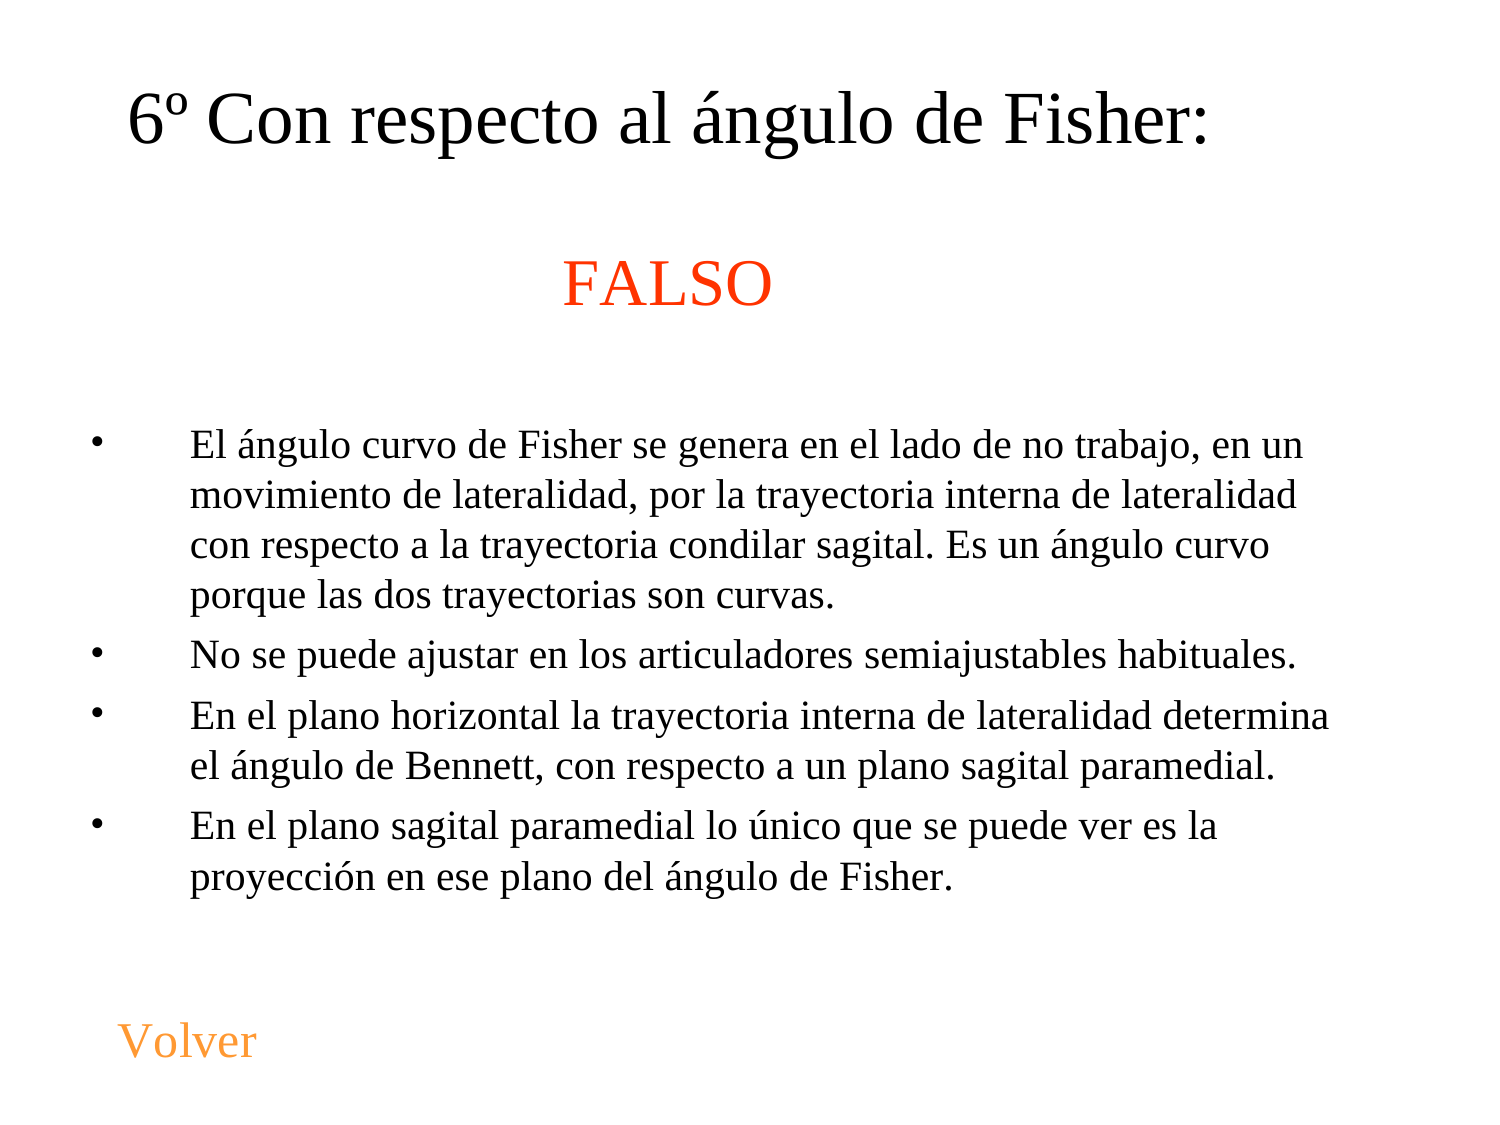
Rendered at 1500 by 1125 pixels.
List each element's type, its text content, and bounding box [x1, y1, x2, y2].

text_box Volver [62, 999, 325, 1076]
list El ángulo curvo de Fisher se genera en el lado de no trabajo, en un movimiento de lateralidad, por la trayectoria interna de lateralidad con respecto a la trayectoria condilar sagital. Es un ángulo curvo porque las dos trayectorias son curvas. No se puede ajustar en los articuladores semiajustables habituales. En el plano horizontal la trayectoria interna de lateralidad determina el ángulo de Bennett, con respecto a un plano sagital paramedial. En el plano sagital paramedial lo único que se puede ver es la proyección en ese plano del ángulo de Fisher. [74, 408, 1375, 1000]
title 6º Con respecto al ángulo de Fisher: FALSO [112, 61, 1463, 327]
